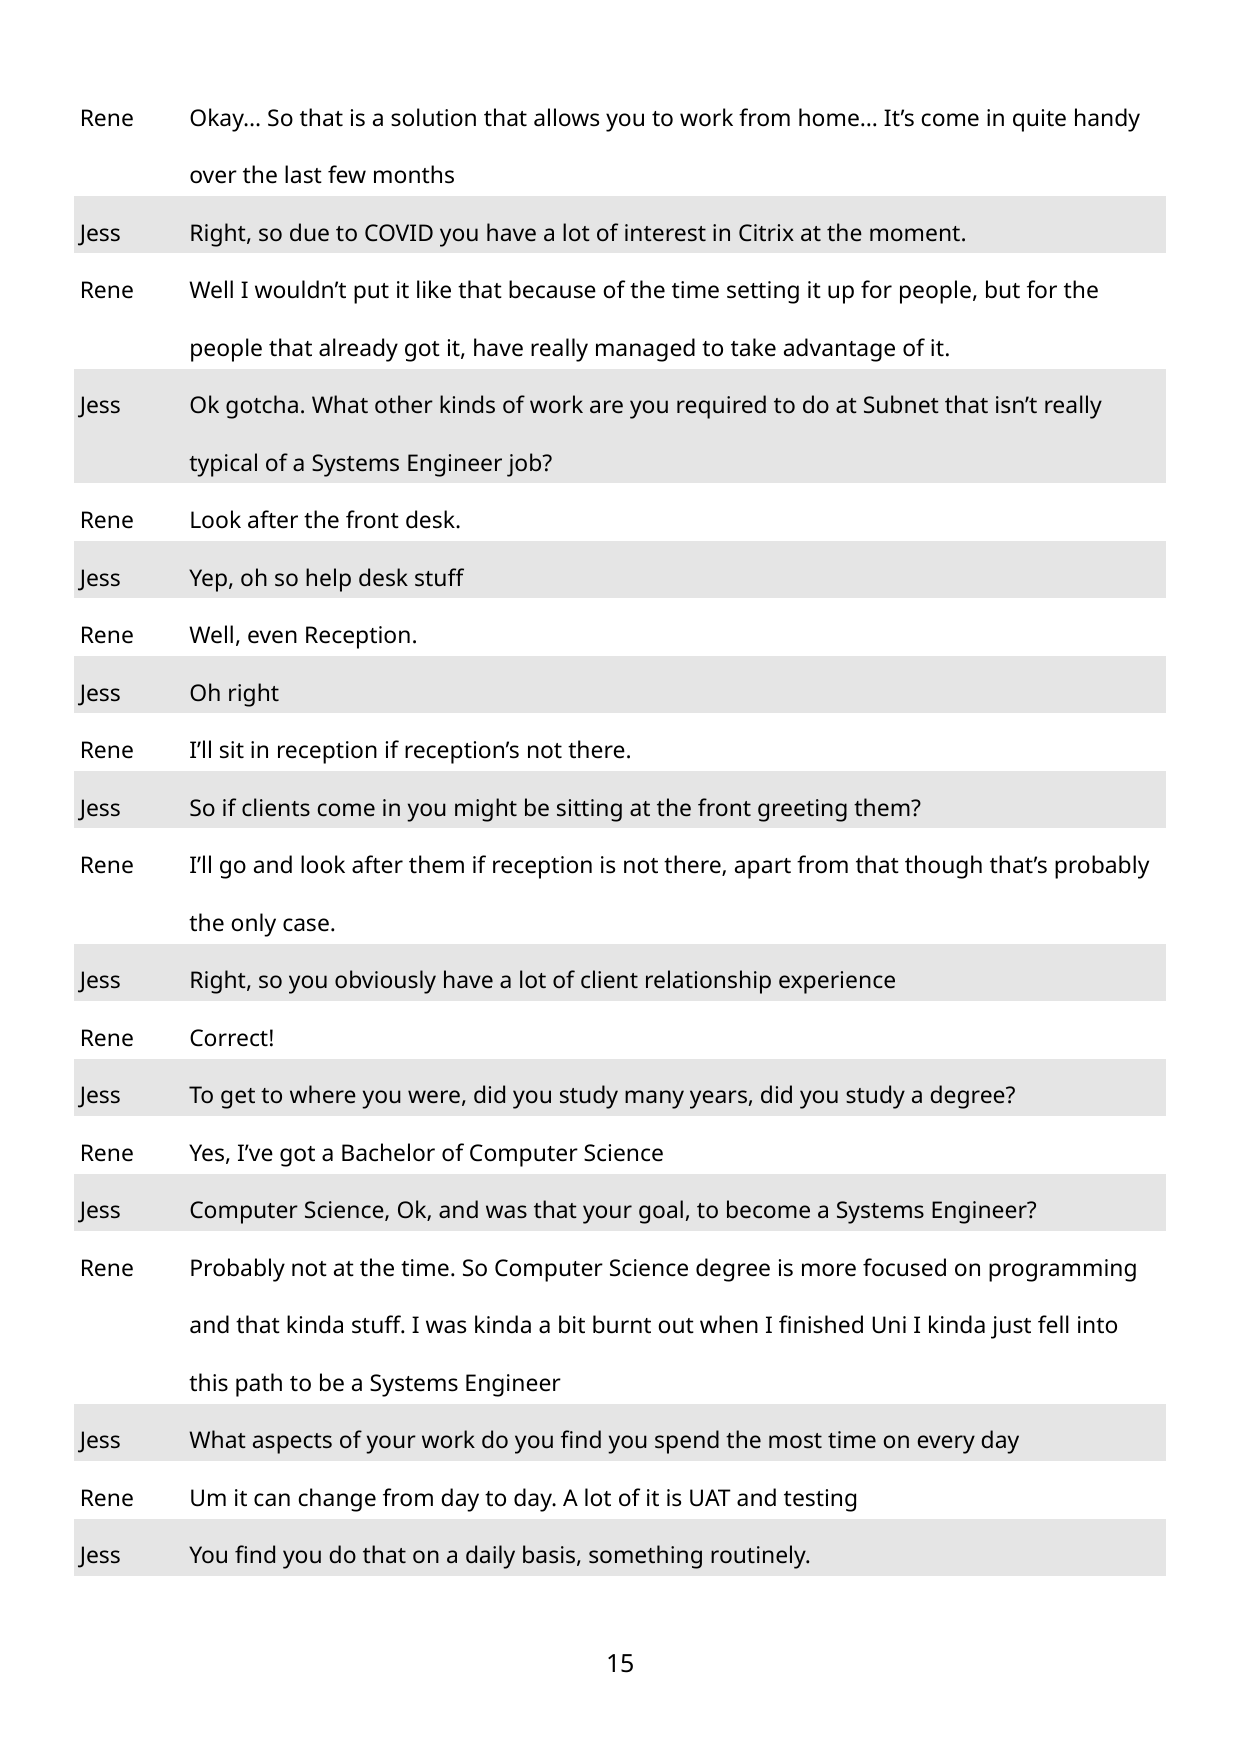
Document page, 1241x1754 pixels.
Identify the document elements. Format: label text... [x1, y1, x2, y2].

table_cell I’ll go and look after them if reception is not there, apart from that though that’s probably the only case. [184, 829, 1166, 943]
table_cell Jess [74, 1519, 183, 1576]
table_cell Rene [74, 599, 183, 656]
table_cell I’ll sit in reception if reception’s not there. [184, 714, 1166, 771]
table_cell Yes, I’ve got a Bachelor of Computer Science [184, 1116, 1166, 1173]
table_cell Jess [74, 656, 183, 713]
table_cell Rene [74, 484, 183, 541]
table_cell Ok gotcha. What other kinds of work are you required to do at Subnet that isn’t really typical of a Systems Engineer job? [184, 369, 1166, 483]
table_cell Jess [74, 1174, 183, 1231]
table_cell Okay… So that is a solution that allows you to work from home… It’s come in quite handy over the last few months [184, 74, 1166, 196]
table_cell Jess [74, 196, 183, 253]
table_cell What aspects of your work do you find you spend the most time on every day [184, 1404, 1166, 1461]
table_cell Look after the front desk. [184, 484, 1166, 541]
table_cell Jess [74, 1404, 183, 1461]
table_cell Jess [74, 541, 183, 598]
table_cell So if clients come in you might be sitting at the front greeting them? [184, 771, 1166, 828]
table_cell Right, so you obviously have a lot of client relationship experience [184, 944, 1166, 1001]
table_cell Rene [74, 254, 183, 368]
table_cell Computer Science, Ok, and was that your goal, to become a Systems Engineer? [184, 1174, 1166, 1231]
table_cell Yep, oh so help desk stuff [184, 541, 1166, 598]
table_cell Rene [74, 829, 183, 943]
table_cell Well, even Reception. [184, 599, 1166, 656]
table_cell Jess [74, 944, 183, 1001]
table_cell Jess [74, 1059, 183, 1116]
table_cell Correct! [184, 1001, 1166, 1058]
table_cell Rene [74, 1116, 183, 1173]
table_cell Rene [74, 74, 183, 196]
table_cell Rene [74, 1461, 183, 1518]
table_cell Probably not at the time. So Computer Science degree is more focused on programming and that kinda stuff. I was kinda a bit burnt out when I finished Uni I kinda just fell into this path to be a Systems Engineer [184, 1231, 1166, 1403]
table_cell Rene [74, 1231, 183, 1403]
table_cell Well I wouldn’t put it like that because of the time setting it up for people, but for the people that already got it, have really managed to take advantage of it. [184, 254, 1166, 368]
table_cell You find you do that on a daily basis, something routinely. [184, 1519, 1166, 1576]
table_cell Rene [74, 1001, 183, 1058]
table_cell Rene [74, 714, 183, 771]
table_cell To get to where you were, did you study many years, did you study a degree? [184, 1059, 1166, 1116]
table_cell Jess [74, 771, 183, 828]
table_cell Right, so due to COVID you have a lot of interest in Citrix at the moment. [184, 196, 1166, 253]
table_cell Jess [74, 369, 183, 483]
table_cell Um it can change from day to day. A lot of it is UAT and testing [184, 1461, 1166, 1518]
table_cell Oh right [184, 656, 1166, 713]
